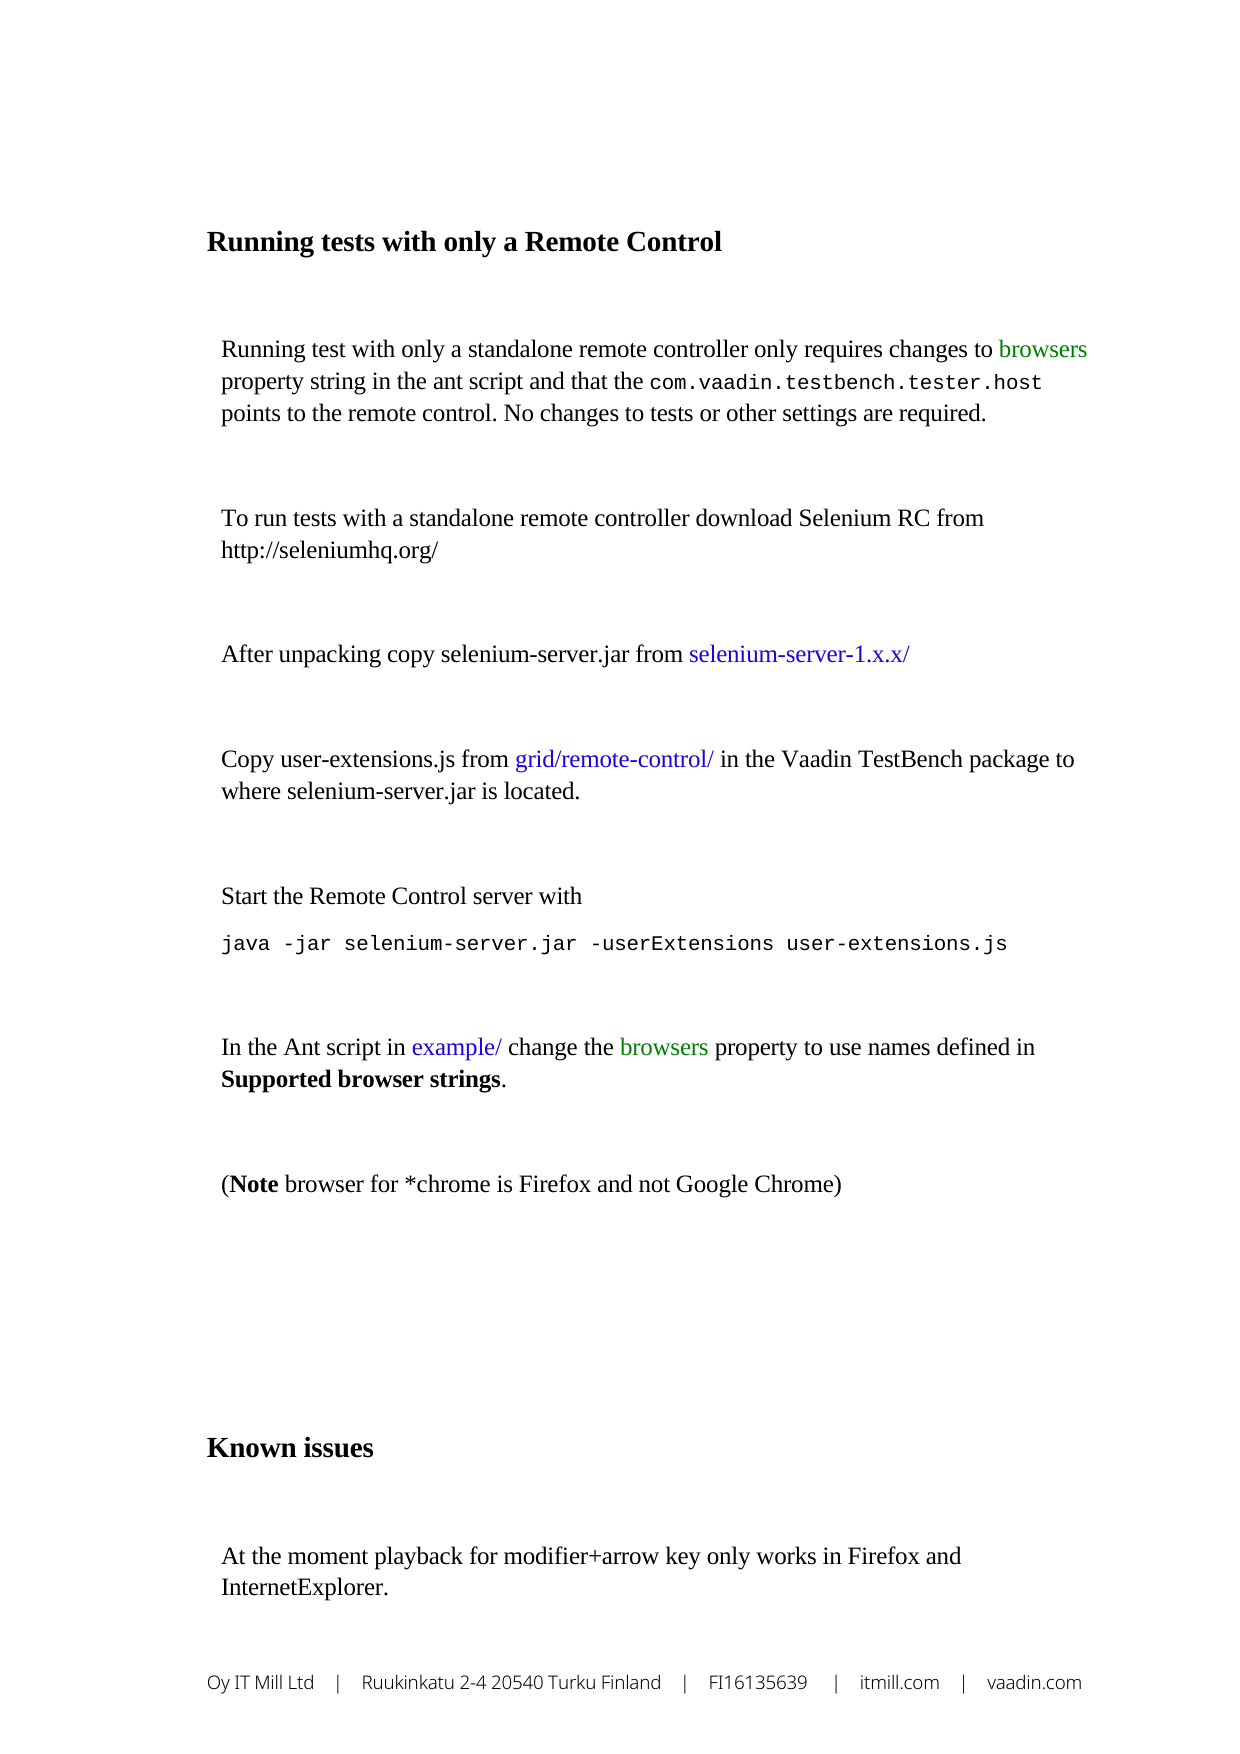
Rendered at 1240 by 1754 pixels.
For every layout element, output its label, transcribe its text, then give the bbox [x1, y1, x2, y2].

text In the Ant script in example/ change the browsers property to use names defined in Supported browser strings. [221, 1032, 1092, 1093]
text Running tests with only a Remote Control [207, 224, 1092, 258]
text At the moment playback for modifier+arrow key only works in Firefox and InternetExplorer. [221, 1541, 1092, 1601]
text Known issues [207, 1431, 1092, 1464]
text To run tests with a standalone remote controller download Selenium RC from http://seleniumhq.org/ [221, 503, 1092, 563]
text Copy user-extensions.js from grid/remote-control/ in the Vaadin TestBench package to where selenium-server.jar is located. [221, 744, 1092, 805]
text Start the Remote Control server with [221, 881, 1092, 909]
text After unpacking copy selenium-server.jar from selenium-server-1.x.x/ [221, 639, 1092, 668]
text Running test with only a standalone remote controller only requires changes to browsers property string in the ant script and that the com.vaadin.testbench.tester.host points to the remote control. No changes to tests or other settings are required. [221, 334, 1092, 427]
text java -jar selenium-server.jar -userExtensions user-extensions.js [221, 933, 1092, 957]
text (Note browser for *chrome is Firefox and not Google Chrome) [221, 1169, 1092, 1197]
